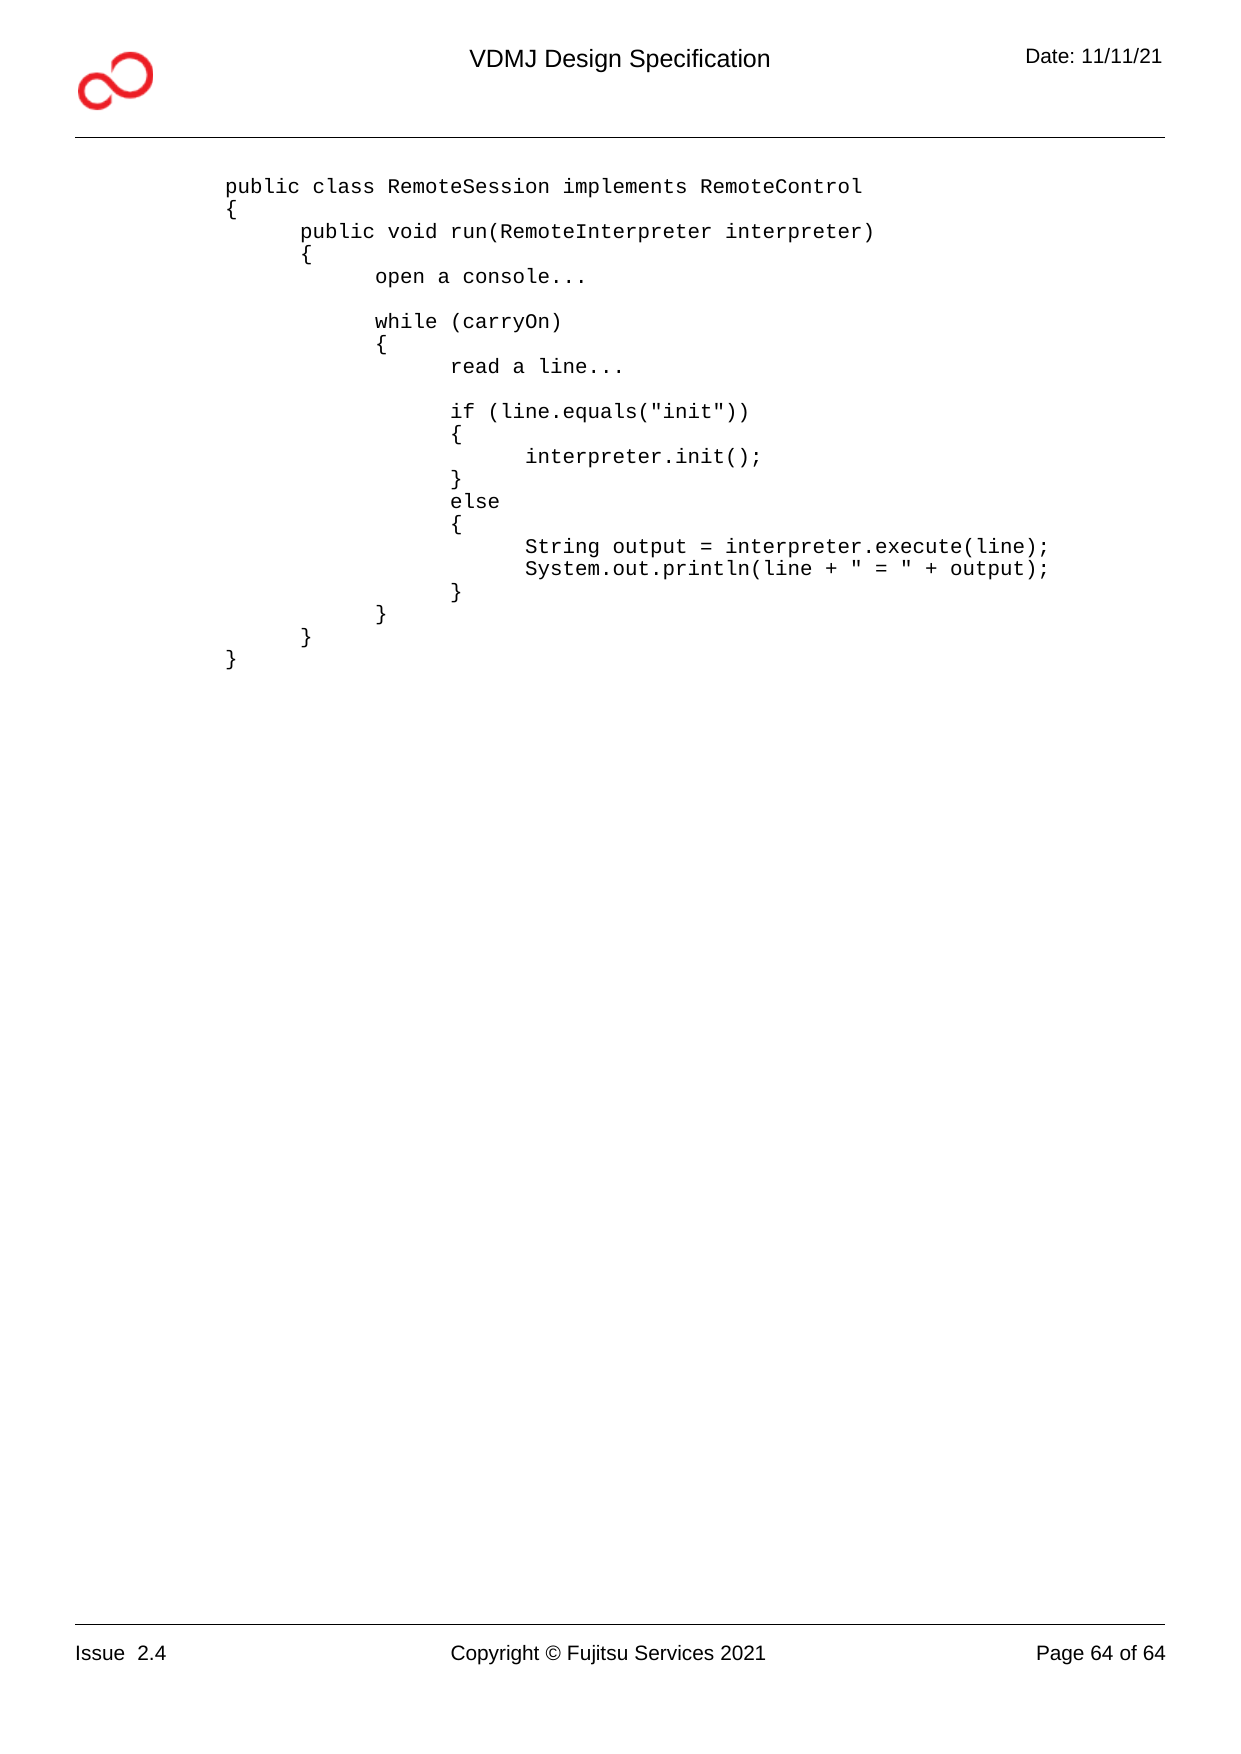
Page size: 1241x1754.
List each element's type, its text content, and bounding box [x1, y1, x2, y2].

text read a line... [225, 355, 1165, 378]
text if (line.equals("init")) [225, 400, 1165, 423]
text public class RemoteSession implements RemoteControl [225, 175, 1165, 198]
text while (carryOn) [225, 310, 1165, 333]
text } [225, 468, 1165, 490]
text open a console... [225, 265, 1165, 288]
text public void run(RemoteInterpreter interpreter) [225, 220, 1165, 243]
picture [78, 44, 153, 120]
text { [225, 423, 1165, 445]
text { [225, 513, 1165, 535]
text System.out.println(line + " = " + output); [225, 558, 1165, 580]
text } [225, 580, 1165, 603]
text { [225, 333, 1165, 355]
text { [225, 198, 1165, 220]
text String output = interpreter.execute(line); [225, 535, 1165, 558]
text else [225, 490, 1165, 513]
text } [225, 625, 1165, 648]
text } [225, 603, 1165, 625]
text } [225, 648, 1165, 670]
text interpreter.init(); [225, 445, 1165, 468]
text { [225, 243, 1165, 265]
